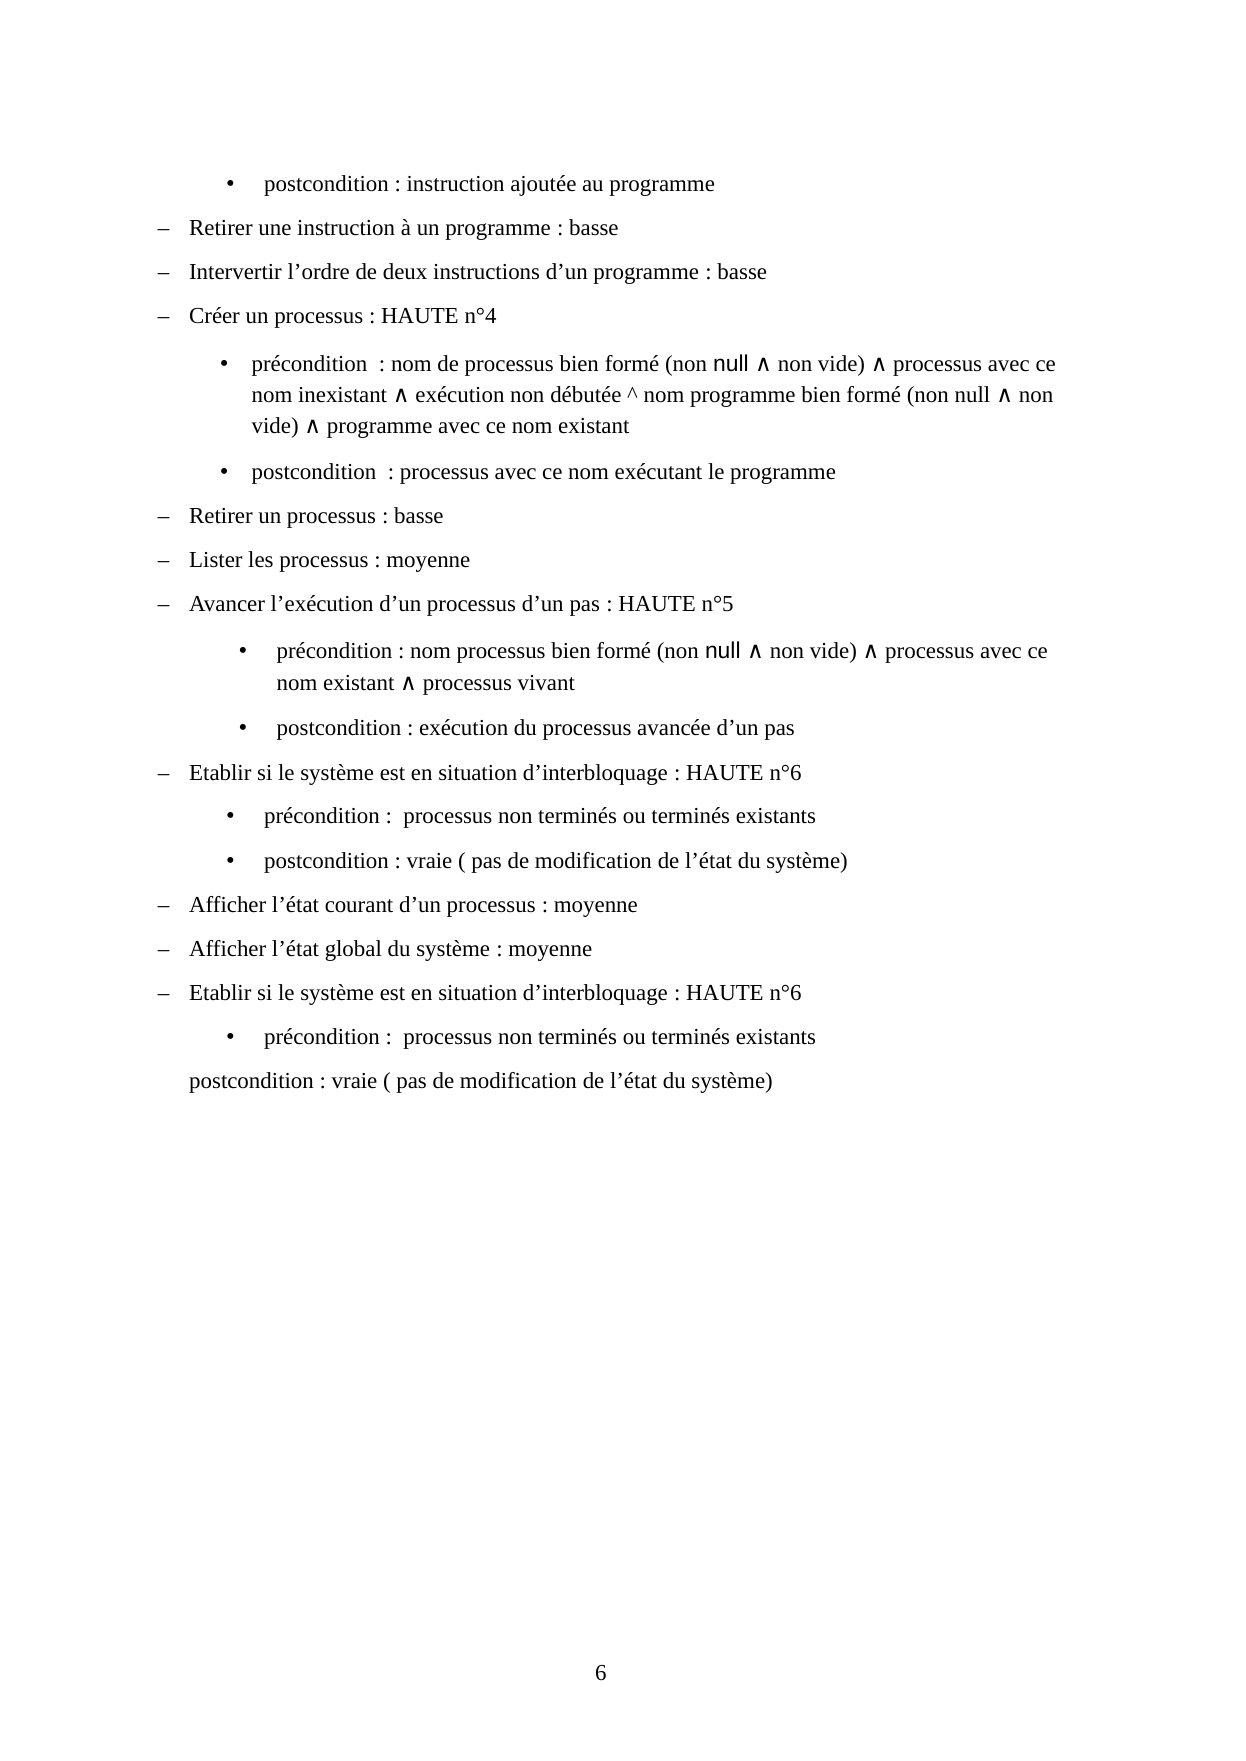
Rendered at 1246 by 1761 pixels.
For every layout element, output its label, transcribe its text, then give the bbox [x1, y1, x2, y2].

list – Etablir si le système est en situation d’interbloquage : HAUTE n°6 [158, 979, 1075, 1005]
list – Avancer l’exécution d’un processus d’un pas : HAUTE n°5 [158, 590, 1075, 617]
list postcondition : instruction ajoutée au programme [226, 170, 1075, 197]
list – Afficher l’état courant d’un processus : moyenne [158, 891, 1075, 917]
list postcondition : processus avec ce nom exécutant le programme [220, 458, 1075, 484]
list précondition : processus non terminés ou terminés existants [226, 803, 1075, 829]
list – Etablir si le système est en situation d’interbloquage : HAUTE n°6 [158, 758, 1075, 785]
list postcondition : vraie ( pas de modification de l’état du système) [226, 847, 1075, 873]
list – Créer un processus : HAUTE n°4 [158, 302, 1075, 329]
list précondition : nom de processus bien formé (non null ∧ non vide) ∧ processus avec ce nom inexistant ∧ exécution non débutée ^ nom programme bien formé (non null ∧ non vide) ∧ programme avec ce nom existant [220, 347, 1075, 440]
list précondition : processus non terminés ou terminés existants [226, 1023, 1075, 1049]
list – Retirer une instruction à un programme : basse [158, 214, 1075, 241]
list précondition : nom processus bien formé (non null ∧ non vide) ∧ processus avec ce nom existant ∧ processus vivant [239, 634, 1075, 697]
list – Afficher l’état global du système : moyenne [158, 935, 1075, 961]
list – Retirer un processus : basse [158, 502, 1075, 528]
list – Lister les processus : moyenne [158, 546, 1075, 572]
list postcondition : vraie ( pas de modification de l’état du système) [158, 1067, 1075, 1093]
list – Intervertir l’ordre de deux instructions d’un programme : basse [158, 258, 1075, 285]
list postcondition : exécution du processus avancée d’un pas [239, 714, 1075, 741]
